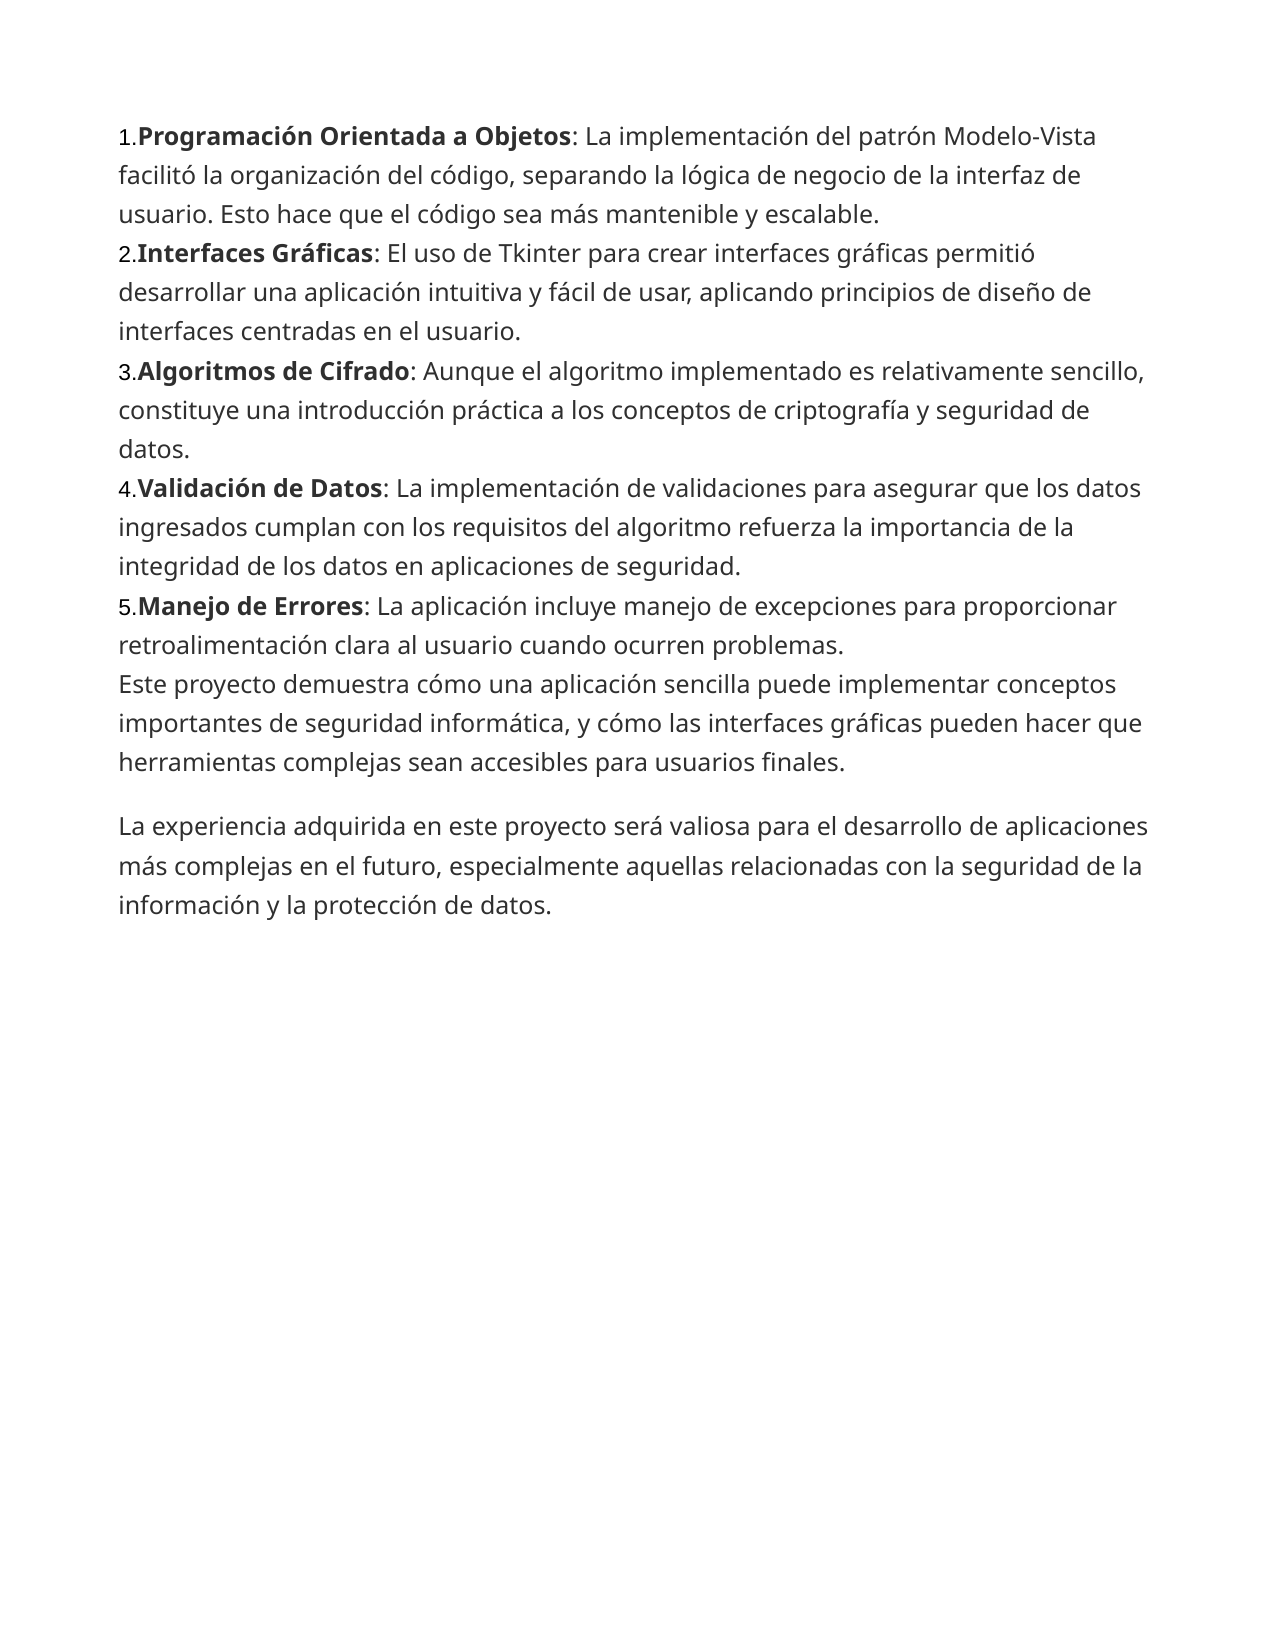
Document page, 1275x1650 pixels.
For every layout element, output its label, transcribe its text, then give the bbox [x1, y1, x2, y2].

list Interfaces Gráficas: El uso de Tkinter para crear interfaces gráficas permitió desarrollar una aplicación intuitiva y fácil de usar, aplicando principios de diseño de interfaces centradas en el usuario. [118, 236, 1157, 348]
list Validación de Datos: La implementación de validaciones para asegurar que los datos ingresados cumplan con los requisitos del algoritmo refuerza la importancia de la integridad de los datos en aplicaciones de seguridad. [118, 471, 1157, 583]
text Este proyecto demuestra cómo una aplicación sencilla puede implementar conceptos importantes de seguridad informática, y cómo las interfaces gráficas pueden hacer que herramientas complejas sean accesibles para usuarios finales. [118, 666, 1157, 779]
list Programación Orientada a Objetos: La implementación del patrón Modelo-Vista facilitó la organización del código, separando la lógica de negocio de la interfaz de usuario. Esto hace que el código sea más mantenible y escalable. [118, 118, 1157, 231]
list Manejo de Errores: La aplicación incluye manejo de excepciones para proporcionar retroalimentación clara al usuario cuando ocurren problemas. [118, 588, 1157, 661]
list Algoritmos de Cifrado: Aunque el algoritmo implementado es relativamente sencillo, constituye una introducción práctica a los conceptos de criptografía y seguridad de datos. [118, 353, 1157, 466]
text La experiencia adquirida en este proyecto será valiosa para el desarrollo de aplicaciones más complejas en el futuro, especialmente aquellas relacionadas con la seguridad de la información y la protección de datos. [118, 809, 1157, 921]
